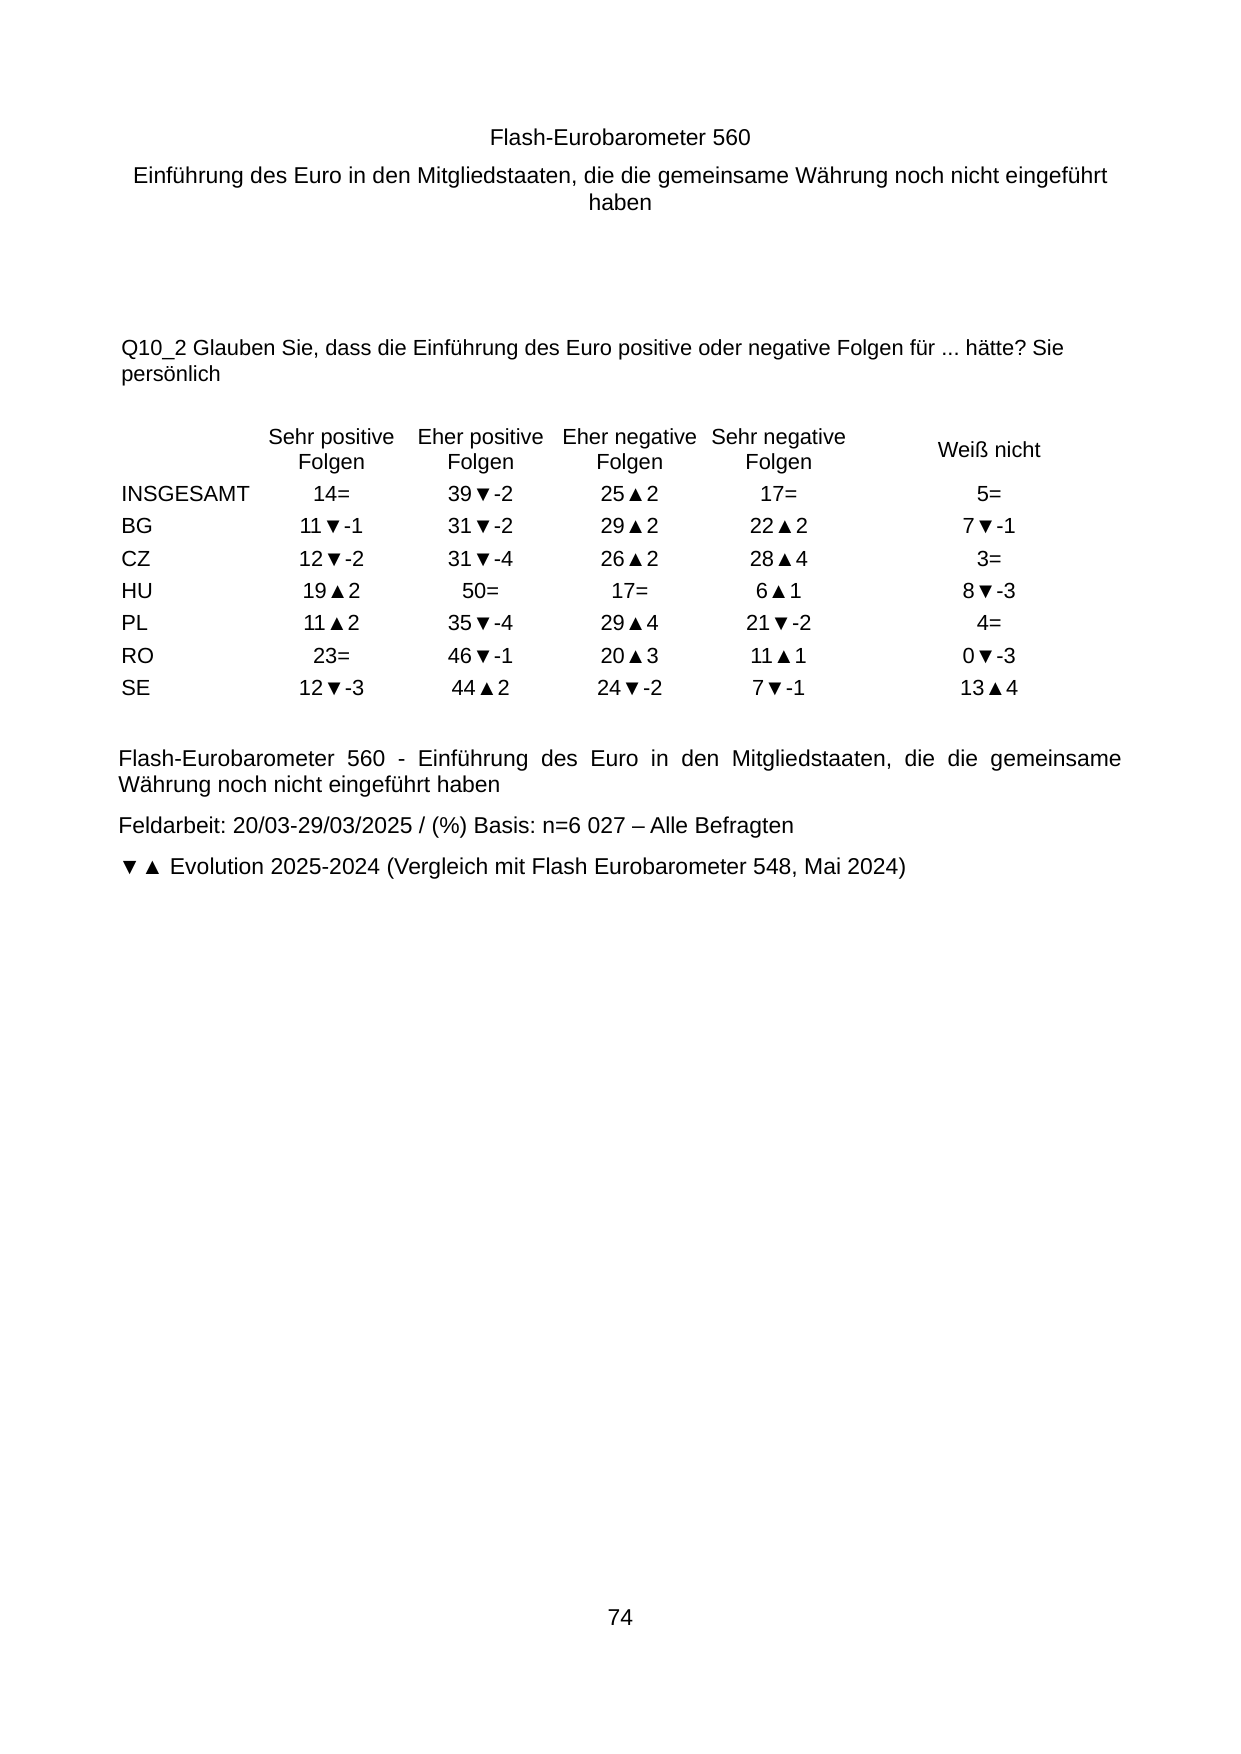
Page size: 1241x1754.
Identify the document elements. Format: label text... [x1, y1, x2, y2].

table_cell 29▲2 [555, 510, 704, 542]
table_cell [555, 389, 704, 421]
table_cell 6▲1 [704, 574, 853, 607]
table_cell 20▲3 [555, 639, 704, 672]
table_cell 46▼-1 [406, 639, 555, 672]
table_cell PL [118, 607, 257, 639]
table_cell 21▼-2 [704, 607, 853, 639]
table_cell 26▲2 [555, 542, 704, 574]
table_cell 5= [853, 477, 1125, 509]
table_cell 3= [853, 542, 1125, 574]
table_cell Eher positive Folgen [406, 421, 555, 477]
table_cell 13▲4 [853, 672, 1125, 704]
table_cell 12▼-2 [257, 542, 406, 574]
table_cell 17= [555, 574, 704, 607]
table_cell 24▼-2 [555, 672, 704, 704]
table_cell HU [118, 574, 257, 607]
table_cell 23= [257, 639, 406, 672]
table_cell [118, 389, 257, 421]
table_cell 50= [406, 574, 555, 607]
table_cell 0▼-3 [853, 639, 1125, 672]
table_cell 7▼-1 [704, 672, 853, 704]
table_cell 22▲2 [704, 510, 853, 542]
table_header Q10_2 Glauben Sie, dass die Einführung des Euro positive oder negative Folgen für ... hätte? Sie persönlich [118, 332, 1125, 388]
table_cell RO [118, 639, 257, 672]
table_cell 11▼-1 [257, 510, 406, 542]
table_cell 25▲2 [555, 477, 704, 509]
table_cell [853, 389, 1125, 421]
table_cell 28▲4 [704, 542, 853, 574]
table_cell 14= [257, 477, 406, 509]
table_cell 8▼-3 [853, 574, 1125, 607]
table_cell BG [118, 510, 257, 542]
table_cell [406, 389, 555, 421]
table_cell Eher negative Folgen [555, 421, 704, 477]
table_cell 35▼-4 [406, 607, 555, 639]
table_cell 12▼-3 [257, 672, 406, 704]
table_cell [704, 389, 853, 421]
table_cell 7▼-1 [853, 510, 1125, 542]
table_cell [257, 389, 406, 421]
table_cell CZ [118, 542, 257, 574]
text Feldarbeit: 20/03-29/03/2025 / (%) Basis: n=6 027 – Alle Befragten [118, 812, 1122, 838]
table_cell 44▲2 [406, 672, 555, 704]
table_cell Sehr negative Folgen [704, 421, 853, 477]
table_cell INSGESAMT [118, 477, 257, 509]
table_cell SE [118, 672, 257, 704]
table_cell Weiß nicht [853, 421, 1125, 477]
table_cell Sehr positive Folgen [257, 421, 406, 477]
table_cell 17= [704, 477, 853, 509]
table_cell [118, 421, 257, 477]
table_cell 4= [853, 607, 1125, 639]
table_cell 11▲1 [704, 639, 853, 672]
text ▼▲ Evolution 2025-2024 (Vergleich mit Flash Eurobarometer 548, Mai 2024) [118, 853, 1122, 879]
table_cell 19▲2 [257, 574, 406, 607]
text Flash-Eurobarometer 560 - Einführung des Euro in den Mitgliedstaaten, die die gemeinsame Währung noch nicht eingeführt haben [118, 745, 1122, 798]
table_cell 11▲2 [257, 607, 406, 639]
table_cell 39▼-2 [406, 477, 555, 509]
table_cell 31▼-4 [406, 542, 555, 574]
table_cell 31▼-2 [406, 510, 555, 542]
table_cell 29▲4 [555, 607, 704, 639]
